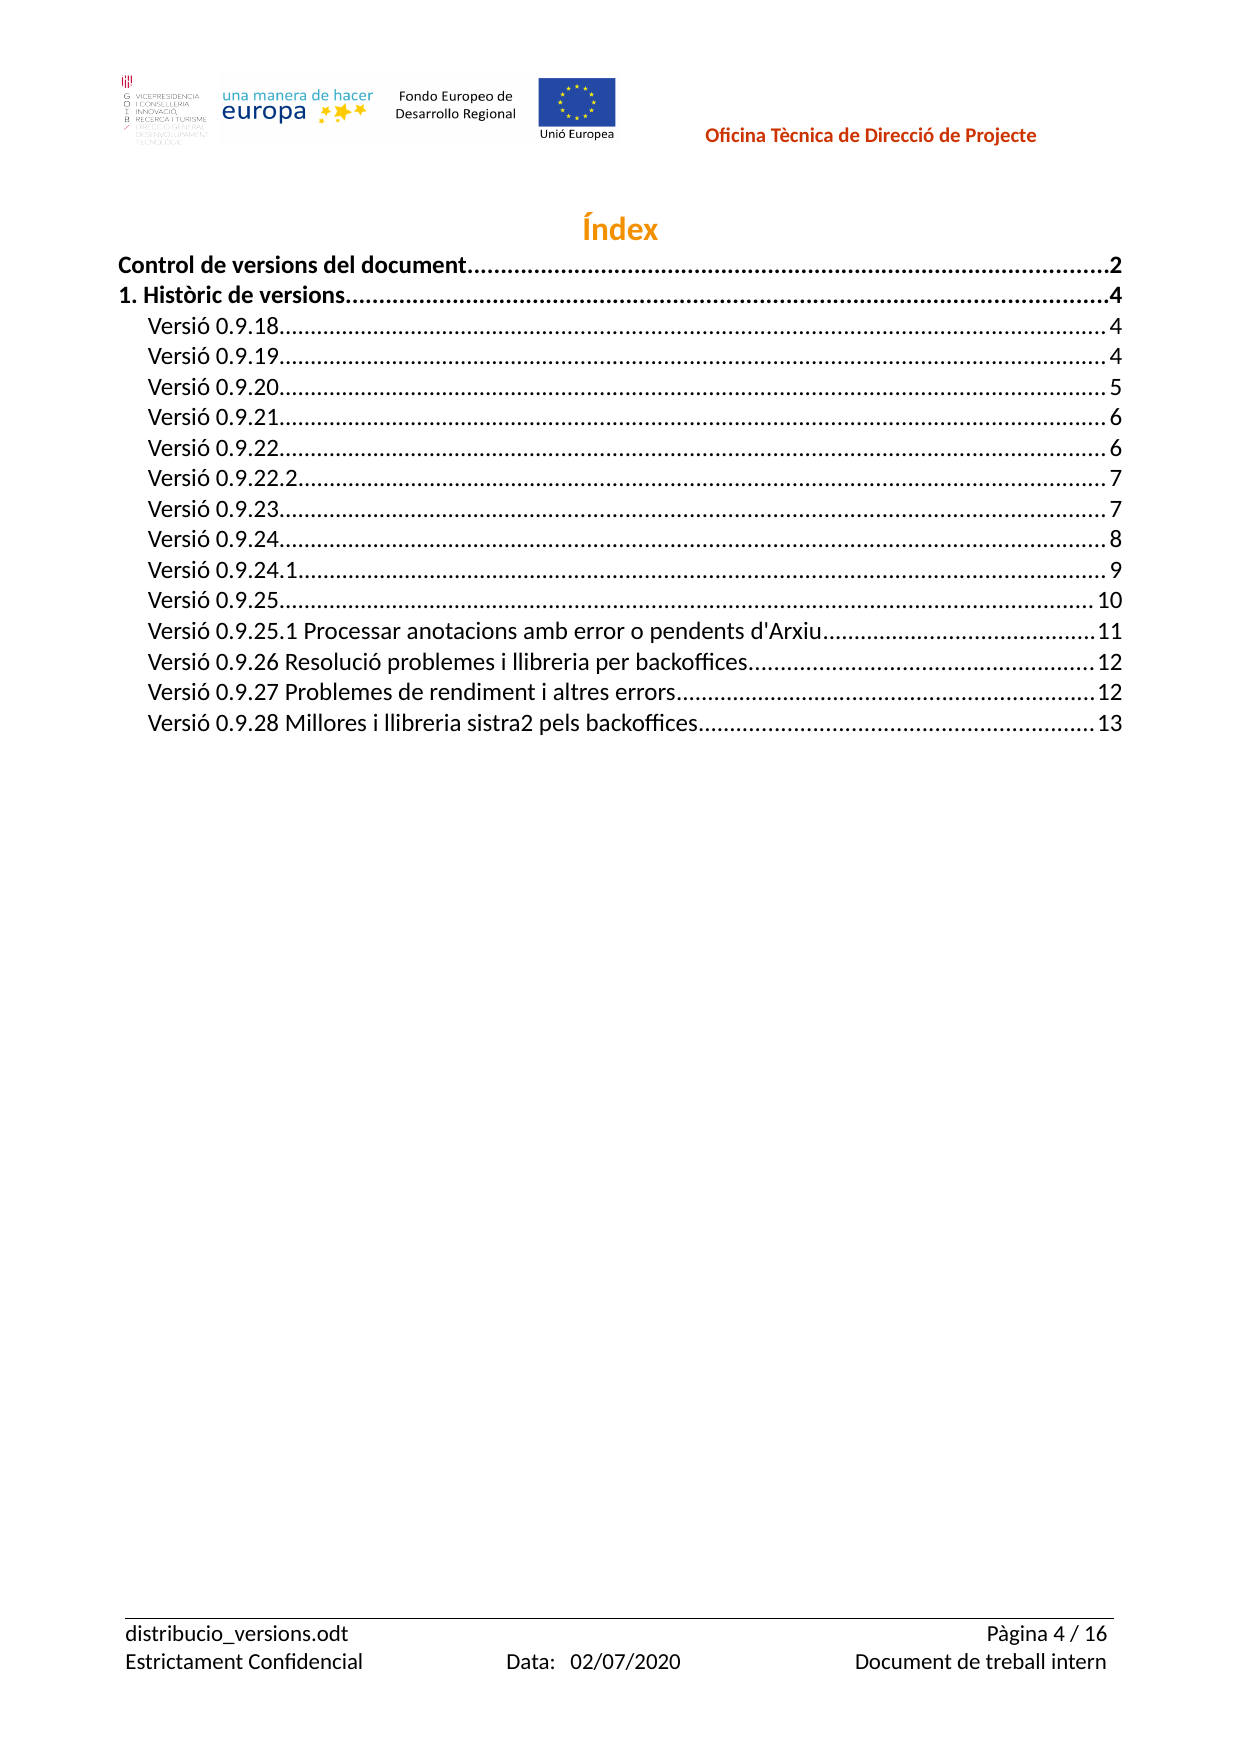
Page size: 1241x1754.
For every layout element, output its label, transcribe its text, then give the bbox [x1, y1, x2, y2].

text Índex [118, 208, 1122, 249]
text Versió 0.9.25 10 [148, 585, 1122, 615]
text Versió 0.9.27 Problemes de rendiment i altres errors 12 [148, 676, 1122, 707]
text Versió 0.9.22.2 7 [148, 463, 1122, 493]
text Control de versions del document 2 [118, 249, 1122, 279]
text Versió 0.9.24.1 9 [148, 554, 1122, 585]
text Versió 0.9.24 8 [148, 524, 1122, 554]
text Versió 0.9.26 Resolució problemes i llibreria per backoffices 12 [148, 646, 1122, 676]
text Versió 0.9.20 5 [148, 371, 1122, 402]
text Versió 0.9.21 6 [148, 402, 1122, 432]
text 1. Històric de versions 4 [118, 279, 1122, 310]
text Versió 0.9.28 Millores i llibreria sistra2 pels backoffices 13 [148, 707, 1122, 737]
text Versió 0.9.18 4 [148, 310, 1122, 341]
text Versió 0.9.23 7 [148, 493, 1122, 524]
picture [118, 73, 213, 147]
text Versió 0.9.25.1 Processar anotacions amb error o pendents d'Arxiu 11 [148, 615, 1122, 646]
text Versió 0.9.19 4 [148, 341, 1122, 371]
text Versió 0.9.22 6 [148, 432, 1122, 463]
picture [219, 73, 621, 147]
